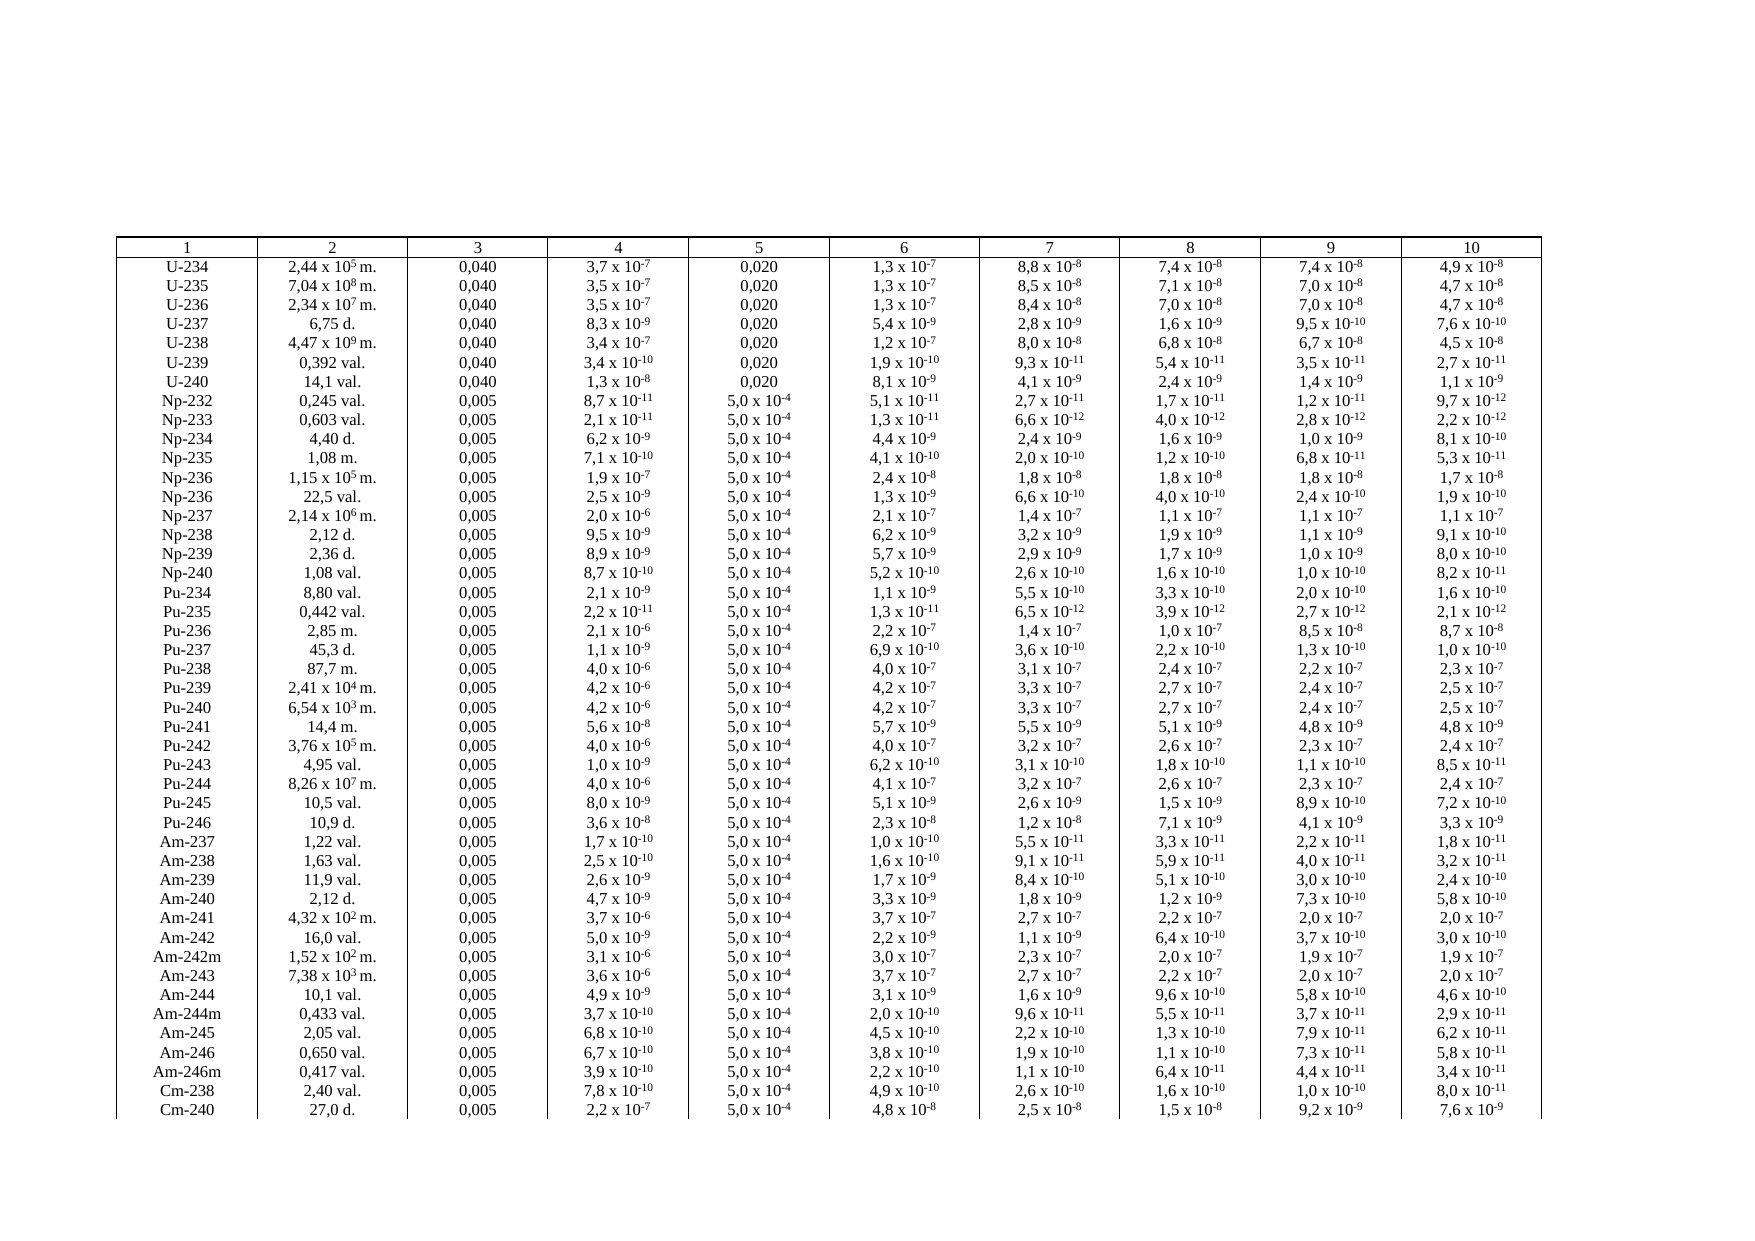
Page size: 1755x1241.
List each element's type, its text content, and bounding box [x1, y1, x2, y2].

table_cell Pu-240 [117, 698, 257, 717]
table_cell Pu-241 [117, 717, 257, 736]
table_cell Np-232 [117, 391, 257, 410]
table_cell U-237 [117, 314, 257, 333]
table_cell 0,005 [408, 889, 547, 908]
table_cell 0,005 [408, 793, 547, 812]
table_header 2 [258, 238, 407, 257]
table_cell 0,005 [408, 487, 547, 506]
table_cell 2,0 x 10-7 [1402, 908, 1541, 927]
table_header 6 [830, 238, 979, 257]
table_cell 5,0 x 10-4 [689, 583, 829, 602]
table_cell 2,2 x 10-10 [830, 1062, 979, 1081]
table_cell 5,0 x 10-4 [689, 832, 829, 851]
table_cell 7,1 x 10-8 [1120, 276, 1260, 295]
table_cell Pu-234 [117, 583, 257, 602]
table_cell 3,4 x 10-7 [548, 333, 688, 352]
table_cell 4,7 x 10-8 [1402, 276, 1541, 295]
table_cell 5,0 x 10-4 [689, 448, 829, 467]
table_cell 2,0 x 10-6 [548, 506, 688, 525]
table_cell 0,245 val. [258, 391, 407, 410]
table_cell 4,32 x 102 m. [258, 908, 407, 927]
table_cell 1,5 x 10-9 [1120, 793, 1260, 812]
table_cell 6,2 x 10-9 [548, 429, 688, 448]
table_cell 5,5 x 10-11 [1120, 1004, 1260, 1023]
table_cell 5,0 x 10-4 [689, 429, 829, 448]
table_cell 3,1 x 10-7 [980, 659, 1119, 678]
table_cell 3,76 x 105 m. [258, 736, 407, 755]
table_cell 5,0 x 10-4 [689, 487, 829, 506]
table_cell 6,5 x 10-12 [980, 602, 1119, 621]
table_cell 4,40 d. [258, 429, 407, 448]
table_cell 9,5 x 10-10 [1261, 314, 1401, 333]
table_cell Am-242 [117, 928, 257, 947]
table_cell 0,005 [408, 659, 547, 678]
table_cell 0,005 [408, 544, 547, 563]
table_cell 1,0 x 10-9 [1261, 429, 1401, 448]
table_cell 4,5 x 10-8 [1402, 333, 1541, 352]
table_cell 8,1 x 10-10 [1402, 429, 1541, 448]
table_cell 3,7 x 10-10 [548, 1004, 688, 1023]
table_cell 27,0 d. [258, 1100, 407, 1119]
table_cell U-234 [117, 258, 257, 276]
table_cell 4,0 x 10-10 [1120, 487, 1260, 506]
table_cell U-240 [117, 372, 257, 391]
table_cell 7,1 x 10-10 [548, 448, 688, 467]
table_cell 1,8 x 10-8 [980, 468, 1119, 487]
table_cell 1,52 x 102 m. [258, 947, 407, 966]
table_cell 2,3 x 10-7 [1261, 774, 1401, 793]
table_cell 1,8 x 10-8 [1261, 468, 1401, 487]
table_cell 1,3 x 10-11 [830, 602, 979, 621]
table_cell 2,8 x 10-9 [980, 314, 1119, 333]
table_cell 5,5 x 10-11 [980, 832, 1119, 851]
table_cell 3,4 x 10-10 [548, 353, 688, 372]
table_cell U-239 [117, 353, 257, 372]
table_cell 9,6 x 10-10 [1120, 985, 1260, 1004]
table_cell 7,8 x 10-10 [548, 1081, 688, 1100]
table_cell 1,1 x 10-10 [980, 1062, 1119, 1081]
table_cell 14,4 m. [258, 717, 407, 736]
table_cell 2,3 x 10-7 [980, 947, 1119, 966]
table_cell 2,2 x 10-7 [1261, 659, 1401, 678]
table_cell 3,3 x 10-11 [1120, 832, 1260, 851]
table_cell 2,4 x 10-8 [830, 468, 979, 487]
table_cell 5,0 x 10-4 [689, 1062, 829, 1081]
table_cell Am-246m [117, 1062, 257, 1081]
table_cell U-235 [117, 276, 257, 295]
table_cell U-238 [117, 333, 257, 352]
table_cell 5,0 x 10-4 [689, 544, 829, 563]
table_cell 1,0 x 10-10 [1261, 563, 1401, 582]
table_cell 9,3 x 10-11 [980, 353, 1119, 372]
table_cell 2,1 x 10-7 [830, 506, 979, 525]
table_cell 1,9 x 10-7 [548, 468, 688, 487]
table_cell 0,433 val. [258, 1004, 407, 1023]
table_cell 6,2 x 10-9 [830, 525, 979, 544]
table_header 7 [980, 238, 1119, 257]
table_cell 5,7 x 10-9 [830, 717, 979, 736]
table_cell 2,85 m. [258, 621, 407, 640]
table_cell 5,0 x 10-4 [689, 793, 829, 812]
table_cell 1,3 x 10-8 [548, 372, 688, 391]
table_cell 1,0 x 10-9 [1261, 544, 1401, 563]
table_cell Am-238 [117, 851, 257, 870]
table_cell 7,0 x 10-8 [1261, 295, 1401, 314]
table_cell U-236 [117, 295, 257, 314]
table_cell 2,2 x 10-7 [548, 1100, 688, 1119]
table_cell 5,0 x 10-4 [689, 563, 829, 582]
table_cell 2,7 x 10-11 [1402, 353, 1541, 372]
table_cell 6,2 x 10-10 [830, 755, 979, 774]
table_cell 2,0 x 10-10 [1261, 583, 1401, 602]
table_cell 8,8 x 10-8 [980, 258, 1119, 276]
table_cell 3,6 x 10-10 [980, 640, 1119, 659]
table_cell Pu-239 [117, 678, 257, 697]
table_cell 0,040 [408, 314, 547, 333]
table_cell 3,7 x 10-6 [548, 908, 688, 927]
table_cell 0,020 [689, 258, 829, 276]
table_cell 2,7 x 10-7 [1120, 678, 1260, 697]
table_cell 3,0 x 10-10 [1402, 928, 1541, 947]
table_cell 6,6 x 10-12 [980, 410, 1119, 429]
table_cell 5,0 x 10-4 [689, 774, 829, 793]
table_cell 8,3 x 10-9 [548, 314, 688, 333]
table_cell 2,4 x 10-7 [1261, 678, 1401, 697]
table_cell Pu-236 [117, 621, 257, 640]
table_cell 3,9 x 10-12 [1120, 602, 1260, 621]
table_cell 1,7 x 10-10 [548, 832, 688, 851]
table_cell 0,040 [408, 276, 547, 295]
table_cell 5,0 x 10-4 [689, 736, 829, 755]
table_cell 3,7 x 10-11 [1261, 1004, 1401, 1023]
table_cell 5,6 x 10-8 [548, 717, 688, 736]
table_cell 0,005 [408, 506, 547, 525]
table_cell 0,020 [689, 372, 829, 391]
table_cell 6,8 x 10-8 [1120, 333, 1260, 352]
table_cell 0,392 val. [258, 353, 407, 372]
table_cell Np-240 [117, 563, 257, 582]
table_cell 5,1 x 10-9 [830, 793, 979, 812]
table_cell 8,9 x 10-9 [548, 544, 688, 563]
table_cell 0,005 [408, 698, 547, 717]
table_cell Np-237 [117, 506, 257, 525]
table_cell 0,005 [408, 1043, 547, 1062]
table_cell 1,63 val. [258, 851, 407, 870]
table_cell 2,9 x 10-11 [1402, 1004, 1541, 1023]
table_cell Am-246 [117, 1043, 257, 1062]
table_cell 4,2 x 10-7 [830, 698, 979, 717]
table_cell 1,4 x 10-7 [980, 621, 1119, 640]
table_cell 0,005 [408, 851, 547, 870]
table_cell Pu-237 [117, 640, 257, 659]
table_cell 4,6 x 10-10 [1402, 985, 1541, 1004]
table_cell 1,9 x 10-10 [1402, 487, 1541, 506]
table_cell 14,1 val. [258, 372, 407, 391]
table_cell 1,2 x 10-10 [1120, 448, 1260, 467]
table_cell Am-244m [117, 1004, 257, 1023]
table_cell 5,0 x 10-4 [689, 947, 829, 966]
table_cell 8,0 x 10-10 [1402, 544, 1541, 563]
table_cell 1,9 x 10-10 [830, 353, 979, 372]
table_cell 6,7 x 10-8 [1261, 333, 1401, 352]
table_cell 2,12 d. [258, 889, 407, 908]
table_cell 5,1 x 10-9 [1120, 717, 1260, 736]
table_cell 4,4 x 10-11 [1261, 1062, 1401, 1081]
table_cell 4,0 x 10-6 [548, 736, 688, 755]
table_cell 3,5 x 10-7 [548, 295, 688, 314]
table_cell 1,0 x 10-7 [1120, 621, 1260, 640]
table_cell 2,3 x 10-8 [830, 813, 979, 832]
table_cell 1,9 x 10-10 [980, 1043, 1119, 1062]
table_cell 4,2 x 10-7 [830, 678, 979, 697]
table_cell 7,3 x 10-11 [1261, 1043, 1401, 1062]
table_header 1 [117, 238, 257, 257]
table_cell 0,005 [408, 678, 547, 697]
table_cell 4,1 x 10-10 [830, 448, 979, 467]
table_cell Np-239 [117, 544, 257, 563]
table_cell 1,9 x 10-9 [1120, 525, 1260, 544]
table_cell Am-239 [117, 870, 257, 889]
table_cell 0,020 [689, 295, 829, 314]
table_cell 3,7 x 10-7 [548, 258, 688, 276]
table_header 3 [408, 238, 547, 257]
table_cell Np-234 [117, 429, 257, 448]
table_cell Pu-244 [117, 774, 257, 793]
table_cell 22,5 val. [258, 487, 407, 506]
table_cell 4,1 x 10-7 [830, 774, 979, 793]
table_cell 5,8 x 10-11 [1402, 1043, 1541, 1062]
table_cell 5,0 x 10-4 [689, 659, 829, 678]
table_cell 8,5 x 10-8 [980, 276, 1119, 295]
table_cell 3,7 x 10-7 [830, 908, 979, 927]
table_cell 4,0 x 10-11 [1261, 851, 1401, 870]
table_cell 5,0 x 10-4 [689, 698, 829, 717]
table_cell Np-233 [117, 410, 257, 429]
table_cell 3,7 x 10-7 [830, 966, 979, 985]
table_cell 2,2 x 10-7 [1120, 966, 1260, 985]
table_cell 7,4 x 10-8 [1120, 258, 1260, 276]
table_cell 0,005 [408, 1004, 547, 1023]
table_cell 5,0 x 10-4 [689, 678, 829, 697]
table_cell 1,8 x 10-8 [1120, 468, 1260, 487]
table_cell 7,6 x 10-9 [1402, 1100, 1541, 1119]
table_cell 5,0 x 10-4 [689, 1023, 829, 1042]
table_cell Cm-240 [117, 1100, 257, 1119]
table_cell 6,7 x 10-10 [548, 1043, 688, 1062]
table_cell 1,6 x 10-10 [1402, 583, 1541, 602]
table_cell 2,8 x 10-12 [1261, 410, 1401, 429]
table_cell 0,020 [689, 276, 829, 295]
table_cell 1,3 x 10-9 [830, 487, 979, 506]
table_cell 5,0 x 10-4 [689, 985, 829, 1004]
table_cell 1,1 x 10-9 [1261, 525, 1401, 544]
table_cell 1,1 x 10-7 [1402, 506, 1541, 525]
table_cell 0,005 [408, 1023, 547, 1042]
table_cell 3,2 x 10-7 [980, 774, 1119, 793]
table_cell 5,0 x 10-4 [689, 468, 829, 487]
table_cell 2,0 x 10-7 [1120, 947, 1260, 966]
table_cell 7,2 x 10-10 [1402, 793, 1541, 812]
table_cell 5,8 x 10-10 [1402, 889, 1541, 908]
table_cell 4,0 x 10-7 [830, 736, 979, 755]
table_cell Pu-243 [117, 755, 257, 774]
table_cell 5,0 x 10-4 [689, 813, 829, 832]
table_cell 87,7 m. [258, 659, 407, 678]
table_cell 8,0 x 10-9 [548, 793, 688, 812]
table_cell 1,8 x 10-10 [1120, 755, 1260, 774]
table_cell 0,005 [408, 525, 547, 544]
table_cell 2,12 d. [258, 525, 407, 544]
table_cell 7,0 x 10-8 [1261, 276, 1401, 295]
table_cell 2,7 x 10-7 [1120, 698, 1260, 717]
table_cell 2,1 x 10-11 [548, 410, 688, 429]
table_cell 1,1 x 10-10 [1120, 1043, 1260, 1062]
table_cell 1,1 x 10-10 [1261, 755, 1401, 774]
table_cell Pu-246 [117, 813, 257, 832]
table_cell Pu-242 [117, 736, 257, 755]
table_cell 2,0 x 10-10 [980, 448, 1119, 467]
table_cell 2,0 x 10-7 [1261, 966, 1401, 985]
table_cell 3,3 x 10-9 [830, 889, 979, 908]
table_cell 1,6 x 10-10 [1120, 563, 1260, 582]
table_cell 1,3 x 10-7 [830, 258, 979, 276]
table_cell 5,0 x 10-4 [689, 870, 829, 889]
table_cell 0,020 [689, 333, 829, 352]
table_cell 6,75 d. [258, 314, 407, 333]
table_cell Am-243 [117, 966, 257, 985]
table_cell 9,5 x 10-9 [548, 525, 688, 544]
table_cell 2,6 x 10-10 [980, 563, 1119, 582]
table_header 10 [1402, 238, 1541, 257]
table_cell 8,26 x 107 m. [258, 774, 407, 793]
table_cell 4,7 x 10-8 [1402, 295, 1541, 314]
table_cell 0,442 val. [258, 602, 407, 621]
table_cell 5,0 x 10-4 [689, 640, 829, 659]
table_cell 0,005 [408, 966, 547, 985]
table_header 4 [548, 238, 688, 257]
table_cell 1,9 x 10-7 [1261, 947, 1401, 966]
table_cell 3,1 x 10-9 [830, 985, 979, 1004]
table_cell 5,0 x 10-4 [689, 851, 829, 870]
table_cell 7,38 x 103 m. [258, 966, 407, 985]
table_cell 5,0 x 10-4 [689, 525, 829, 544]
table_cell 2,4 x 10-7 [1120, 659, 1260, 678]
table_cell 2,36 d. [258, 544, 407, 563]
table_cell 2,2 x 10-10 [980, 1023, 1119, 1042]
table_cell 3,6 x 10-8 [548, 813, 688, 832]
table_cell 5,7 x 10-9 [830, 544, 979, 563]
table_cell 1,1 x 10-9 [980, 928, 1119, 947]
table_cell 0,005 [408, 1081, 547, 1100]
table_cell 5,0 x 10-4 [689, 928, 829, 947]
table_cell 0,020 [689, 314, 829, 333]
table_cell Am-244 [117, 985, 257, 1004]
table_cell 0,005 [408, 870, 547, 889]
table_cell 1,0 x 10-10 [1261, 1081, 1401, 1100]
table_cell 5,2 x 10-10 [830, 563, 979, 582]
table_cell Cm-238 [117, 1081, 257, 1100]
table_cell 1,1 x 10-9 [830, 583, 979, 602]
table_cell 1,1 x 10-7 [1120, 506, 1260, 525]
table_cell 2,41 x 104 m. [258, 678, 407, 697]
table_cell 0,005 [408, 410, 547, 429]
table_cell 0,005 [408, 1062, 547, 1081]
table_cell 0,005 [408, 640, 547, 659]
table_cell 0,005 [408, 429, 547, 448]
table_cell 16,0 val. [258, 928, 407, 947]
table_cell 2,4 x 10-10 [1261, 487, 1401, 506]
table_cell 5,8 x 10-10 [1261, 985, 1401, 1004]
table_cell 9,1 x 10-10 [1402, 525, 1541, 544]
table_cell 2,2 x 10-7 [830, 621, 979, 640]
table_cell 10,5 val. [258, 793, 407, 812]
table_cell 0,603 val. [258, 410, 407, 429]
table_cell Am-241 [117, 908, 257, 927]
table_cell 2,2 x 10-9 [830, 928, 979, 947]
table_cell 6,6 x 10-10 [980, 487, 1119, 506]
table_cell 5,0 x 10-4 [689, 1004, 829, 1023]
table_cell 3,2 x 10-9 [980, 525, 1119, 544]
table_cell 4,7 x 10-9 [548, 889, 688, 908]
table_cell 0,040 [408, 353, 547, 372]
table_cell 0,417 val. [258, 1062, 407, 1081]
table_cell Am-245 [117, 1023, 257, 1042]
table_cell 4,1 x 10-9 [1261, 813, 1401, 832]
table_cell 5,5 x 10-10 [980, 583, 1119, 602]
table_cell 2,7 x 10-12 [1261, 602, 1401, 621]
table_cell 2,6 x 10-9 [980, 793, 1119, 812]
table_cell 2,14 x 106 m. [258, 506, 407, 525]
table_cell 1,3 x 10-7 [830, 295, 979, 314]
table_cell Np-235 [117, 448, 257, 467]
table_cell 9,2 x 10-9 [1261, 1100, 1401, 1119]
table_cell 0,005 [408, 736, 547, 755]
table_cell 1,3 x 10-10 [1261, 640, 1401, 659]
table_cell 5,0 x 10-4 [689, 602, 829, 621]
table_cell 3,5 x 10-7 [548, 276, 688, 295]
table_header 5 [689, 238, 829, 257]
table_cell 8,0 x 10-11 [1402, 1081, 1541, 1100]
table_cell 10,1 val. [258, 985, 407, 1004]
table_cell 2,5 x 10-8 [980, 1100, 1119, 1119]
table_cell 3,7 x 10-10 [1261, 928, 1401, 947]
table_cell 4,0 x 10-7 [830, 659, 979, 678]
table_cell 5,0 x 10-4 [689, 1100, 829, 1119]
table_cell 3,0 x 10-10 [1261, 870, 1401, 889]
table_cell 0,040 [408, 295, 547, 314]
table_cell Am-242m [117, 947, 257, 966]
table_cell 1,2 x 10-7 [830, 333, 979, 352]
table_cell Np-236 [117, 487, 257, 506]
table_cell 4,0 x 10-12 [1120, 410, 1260, 429]
table_cell 0,005 [408, 468, 547, 487]
table_cell 9,7 x 10-12 [1402, 391, 1541, 410]
table_cell 2,6 x 10-7 [1120, 774, 1260, 793]
table_cell 3,3 x 10-7 [980, 678, 1119, 697]
table_cell 3,8 x 10-10 [830, 1043, 979, 1062]
table_cell 8,7 x 10-8 [1402, 621, 1541, 640]
table_cell 1,1 x 10-9 [548, 640, 688, 659]
table_cell 4,2 x 10-6 [548, 698, 688, 717]
table_cell Pu-238 [117, 659, 257, 678]
table_cell 10,9 d. [258, 813, 407, 832]
table_cell 1,2 x 10-8 [980, 813, 1119, 832]
table_cell 6,4 x 10-10 [1120, 928, 1260, 947]
table_cell 1,6 x 10-10 [830, 851, 979, 870]
table_cell 1,7 x 10-9 [1120, 544, 1260, 563]
table_cell 5,0 x 10-4 [689, 1081, 829, 1100]
table_cell 0,005 [408, 1100, 547, 1119]
table_cell 5,4 x 10-9 [830, 314, 979, 333]
table_cell 2,0 x 10-7 [1261, 908, 1401, 927]
table_cell 2,6 x 10-10 [980, 1081, 1119, 1100]
table_cell 5,4 x 10-11 [1120, 353, 1260, 372]
table_cell 2,4 x 10-9 [980, 429, 1119, 448]
table_cell 3,4 x 10-11 [1402, 1062, 1541, 1081]
table_cell 1,6 x 10-10 [1120, 1081, 1260, 1100]
table_cell 0,005 [408, 947, 547, 966]
table_cell 8,0 x 10-8 [980, 333, 1119, 352]
table_cell 1,8 x 10-11 [1402, 832, 1541, 851]
table_cell 5,0 x 10-4 [689, 621, 829, 640]
table_cell 2,5 x 10-10 [548, 851, 688, 870]
table_cell 0,040 [408, 372, 547, 391]
table_cell 7,9 x 10-11 [1261, 1023, 1401, 1042]
table_cell 8,80 val. [258, 583, 407, 602]
table_cell 3,2 x 10-11 [1402, 851, 1541, 870]
table_cell 0,005 [408, 717, 547, 736]
table_cell 1,3 x 10-7 [830, 276, 979, 295]
table_cell 7,1 x 10-9 [1120, 813, 1260, 832]
table_cell 5,0 x 10-4 [689, 908, 829, 927]
table_cell 1,0 x 10-10 [1402, 640, 1541, 659]
table_cell 5,3 x 10-11 [1402, 448, 1541, 467]
table_cell 2,2 x 10-11 [1261, 832, 1401, 851]
table_cell Np-238 [117, 525, 257, 544]
table_cell 1,5 x 10-8 [1120, 1100, 1260, 1119]
table_cell 3,3 x 10-10 [1120, 583, 1260, 602]
table_cell 2,4 x 10-7 [1402, 774, 1541, 793]
table_cell Pu-235 [117, 602, 257, 621]
table_cell 1,6 x 10-9 [1120, 429, 1260, 448]
table_cell 0,005 [408, 448, 547, 467]
table_cell 45,3 d. [258, 640, 407, 659]
table_cell 2,2 x 10-7 [1120, 908, 1260, 927]
table_cell 2,5 x 10-9 [548, 487, 688, 506]
table_cell 8,5 x 10-11 [1402, 755, 1541, 774]
table_cell 1,0 x 10-9 [548, 755, 688, 774]
table_cell 9,6 x 10-11 [980, 1004, 1119, 1023]
table_cell 4,9 x 10-10 [830, 1081, 979, 1100]
table_cell 7,3 x 10-10 [1261, 889, 1401, 908]
table_cell 5,0 x 10-4 [689, 1043, 829, 1062]
table_cell 6,8 x 10-11 [1261, 448, 1401, 467]
table_cell 2,05 val. [258, 1023, 407, 1042]
table_cell 4,8 x 10-9 [1402, 717, 1541, 736]
table_cell 3,9 x 10-10 [548, 1062, 688, 1081]
table_cell 1,6 x 10-9 [1120, 314, 1260, 333]
table_header 9 [1261, 238, 1401, 257]
table_cell 2,7 x 10-7 [980, 908, 1119, 927]
table_cell 7,4 x 10-8 [1261, 258, 1401, 276]
table_cell 1,08 m. [258, 448, 407, 467]
table_cell 1,8 x 10-9 [980, 889, 1119, 908]
table_cell 6,2 x 10-11 [1402, 1023, 1541, 1042]
table_cell 4,8 x 10-8 [830, 1100, 979, 1119]
table_cell Np-236 [117, 468, 257, 487]
table_cell 0,005 [408, 563, 547, 582]
table_cell 5,0 x 10-9 [548, 928, 688, 947]
table_cell 4,0 x 10-6 [548, 659, 688, 678]
table_cell 1,7 x 10-8 [1402, 468, 1541, 487]
table_cell 6,9 x 10-10 [830, 640, 979, 659]
table_cell 2,2 x 10-11 [548, 602, 688, 621]
table_cell 1,15 x 105 m. [258, 468, 407, 487]
table_cell 1,7 x 10-9 [830, 870, 979, 889]
table_cell 2,4 x 10-10 [1402, 870, 1541, 889]
table_cell 2,9 x 10-9 [980, 544, 1119, 563]
table_cell 2,3 x 10-7 [1261, 736, 1401, 755]
table_cell 4,8 x 10-9 [1261, 717, 1401, 736]
table_cell 2,7 x 10-11 [980, 391, 1119, 410]
table_cell 2,34 x 107 m. [258, 295, 407, 314]
table_cell 5,0 x 10-4 [689, 755, 829, 774]
table_cell 2,3 x 10-7 [1402, 659, 1541, 678]
table_header 8 [1120, 238, 1260, 257]
table_cell 1,4 x 10-7 [980, 506, 1119, 525]
table_cell 7,04 x 108 m. [258, 276, 407, 295]
table_cell 5,0 x 10-4 [689, 966, 829, 985]
table_cell 8,2 x 10-11 [1402, 563, 1541, 582]
table_cell 5,1 x 10-10 [1120, 870, 1260, 889]
table_cell 5,0 x 10-4 [689, 889, 829, 908]
table_cell 2,6 x 10-9 [548, 870, 688, 889]
table_cell 1,1 x 10-9 [1402, 372, 1541, 391]
table_cell 8,7 x 10-11 [548, 391, 688, 410]
table_cell 5,5 x 10-9 [980, 717, 1119, 736]
table_cell 5,0 x 10-4 [689, 506, 829, 525]
table_cell 1,3 x 10-10 [1120, 1023, 1260, 1042]
table_cell 2,40 val. [258, 1081, 407, 1100]
table_cell 0,005 [408, 774, 547, 793]
table_cell 4,5 x 10-10 [830, 1023, 979, 1042]
table_cell 1,4 x 10-9 [1261, 372, 1401, 391]
table_cell 1,0 x 10-10 [830, 832, 979, 851]
table_cell 4,2 x 10-6 [548, 678, 688, 697]
table_cell 7,6 x 10-10 [1402, 314, 1541, 333]
table_cell 5,0 x 10-4 [689, 391, 829, 410]
table_cell 1,1 x 10-7 [1261, 506, 1401, 525]
table_cell 1,6 x 10-9 [980, 985, 1119, 1004]
table_cell 2,6 x 10-7 [1120, 736, 1260, 755]
table_cell 2,4 x 10-7 [1261, 698, 1401, 717]
table_cell 0,040 [408, 258, 547, 276]
table_cell 2,7 x 10-7 [980, 966, 1119, 985]
table_cell 5,0 x 10-4 [689, 717, 829, 736]
table_cell 4,47 x 109 m. [258, 333, 407, 352]
table_cell 2,4 x 10-7 [1402, 736, 1541, 755]
table_cell 6,8 x 10-10 [548, 1023, 688, 1042]
table_cell 8,5 x 10-8 [1261, 621, 1401, 640]
table_cell 1,08 val. [258, 563, 407, 582]
table_cell Am-237 [117, 832, 257, 851]
table_cell Am-240 [117, 889, 257, 908]
table_cell 2,2 x 10-12 [1402, 410, 1541, 429]
table_cell 8,1 x 10-9 [830, 372, 979, 391]
table_cell 1,9 x 10-7 [1402, 947, 1541, 966]
table_cell 2,1 x 10-12 [1402, 602, 1541, 621]
table_cell 8,4 x 10-8 [980, 295, 1119, 314]
table_cell 2,0 x 10-10 [830, 1004, 979, 1023]
table_cell 0,005 [408, 391, 547, 410]
table_cell 1,3 x 10-11 [830, 410, 979, 429]
table_cell 7,0 x 10-8 [1120, 295, 1260, 314]
table_cell 5,0 x 10-4 [689, 410, 829, 429]
table_cell 0,005 [408, 621, 547, 640]
table_cell 0,005 [408, 602, 547, 621]
table_cell 1,22 val. [258, 832, 407, 851]
table_cell 8,9 x 10-10 [1261, 793, 1401, 812]
table_cell 2,0 x 10-7 [1402, 966, 1541, 985]
table_cell 2,2 x 10-10 [1120, 640, 1260, 659]
table_cell 4,95 val. [258, 755, 407, 774]
table_cell 8,7 x 10-10 [548, 563, 688, 582]
table_cell 4,9 x 10-8 [1402, 258, 1541, 276]
table_cell 0,005 [408, 755, 547, 774]
table_cell 3,3 x 10-7 [980, 698, 1119, 717]
table_cell 0,020 [689, 353, 829, 372]
table_cell 3,2 x 10-7 [980, 736, 1119, 755]
table_cell 8,4 x 10-10 [980, 870, 1119, 889]
table_cell 6,4 x 10-11 [1120, 1062, 1260, 1081]
table_cell 3,1 x 10-6 [548, 947, 688, 966]
table_cell 11,9 val. [258, 870, 407, 889]
table_cell 3,6 x 10-6 [548, 966, 688, 985]
table_cell 2,1 x 10-9 [548, 583, 688, 602]
table_cell 2,44 x 105 m. [258, 258, 407, 276]
table_cell 3,1 x 10-10 [980, 755, 1119, 774]
table_cell 4,9 x 10-9 [548, 985, 688, 1004]
table_cell 0,005 [408, 928, 547, 947]
table_cell 0,040 [408, 333, 547, 352]
table_cell 2,5 x 10-7 [1402, 698, 1541, 717]
table_cell 0,005 [408, 832, 547, 851]
table_cell 0,650 val. [258, 1043, 407, 1062]
table_cell 9,1 x 10-11 [980, 851, 1119, 870]
table_cell 6,54 x 103 m. [258, 698, 407, 717]
table_cell 2,5 x 10-7 [1402, 678, 1541, 697]
table_cell Pu-245 [117, 793, 257, 812]
table_cell 4,4 x 10-9 [830, 429, 979, 448]
table_cell 1,2 x 10-11 [1261, 391, 1401, 410]
table_cell 3,0 x 10-7 [830, 947, 979, 966]
table_cell 2,1 x 10-6 [548, 621, 688, 640]
table_cell 4,0 x 10-6 [548, 774, 688, 793]
table_cell 5,1 x 10-11 [830, 391, 979, 410]
table_cell 0,005 [408, 908, 547, 927]
table_cell 2,4 x 10-9 [1120, 372, 1260, 391]
table_cell 1,2 x 10-9 [1120, 889, 1260, 908]
table_cell 0,005 [408, 985, 547, 1004]
table_cell 0,005 [408, 583, 547, 602]
table_cell 3,3 x 10-9 [1402, 813, 1541, 832]
table_cell 4,1 x 10-9 [980, 372, 1119, 391]
table_cell 5,9 x 10-11 [1120, 851, 1260, 870]
table_cell 1,7 x 10-11 [1120, 391, 1260, 410]
table_cell 0,005 [408, 813, 547, 832]
table_cell 3,5 x 10-11 [1261, 353, 1401, 372]
